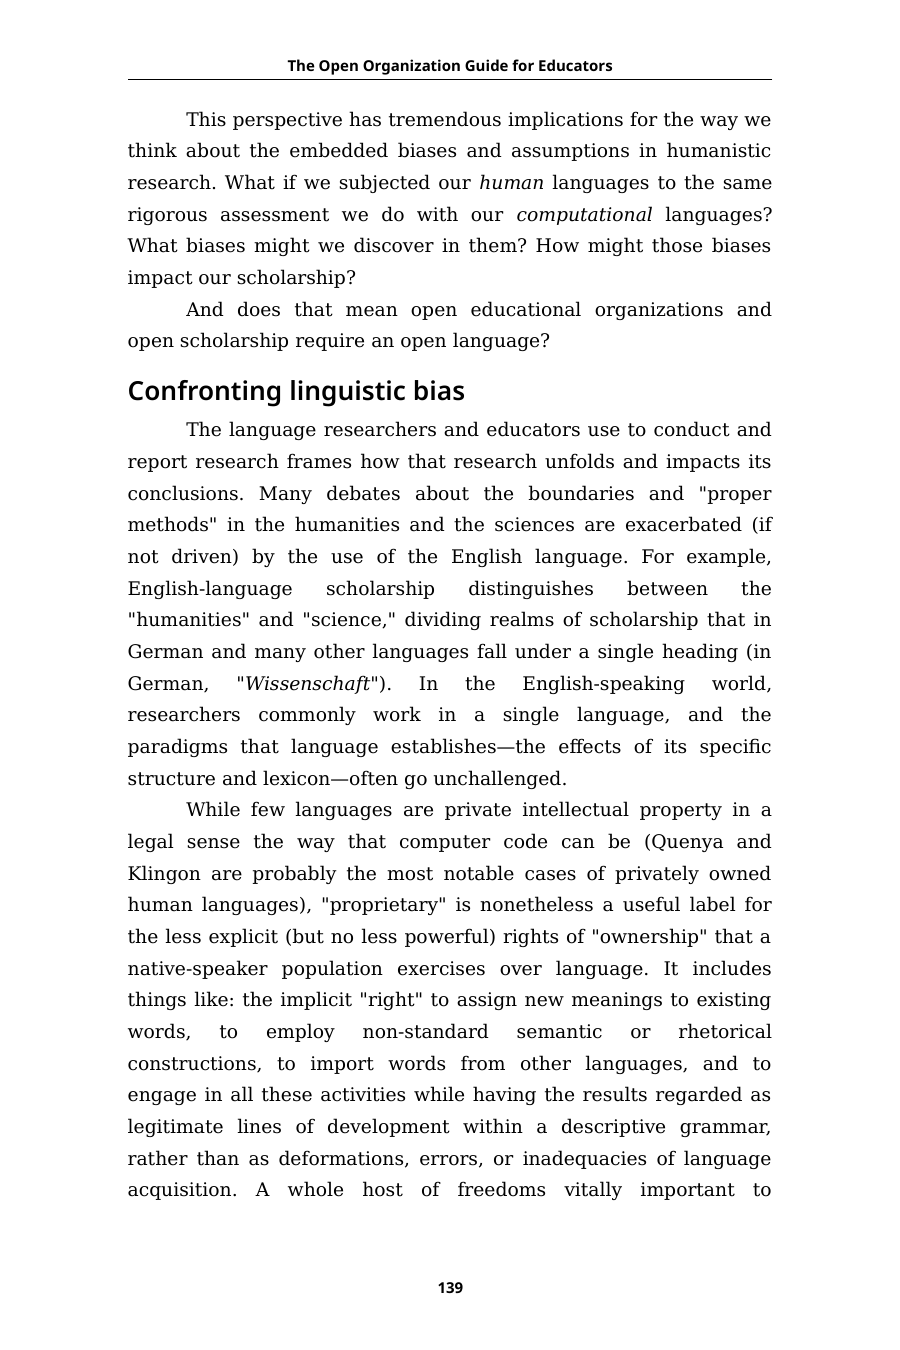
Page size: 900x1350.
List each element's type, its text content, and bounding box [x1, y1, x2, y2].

text And does that mean open educational organizations and open scholarship require an open language? [127, 299, 772, 352]
text The language researchers and educators use to conduct and report research frames how that research unfolds and impacts its conclusions. Many debates about the boundaries and "proper methods" in the humanities and the sciences are exacerbated (if not driven) by the use of the English language. For example, English-language scholarship distinguishes between the "humanities" and "science," dividing realms of scholarship that in German and many other languages fall under a single heading (in German, "Wissenschaft"). In the English-speaking world, researchers commonly work in a single language, and the paradigms that language establishes—the effects of its specific structure and lexicon—often go unchallenged. [127, 419, 772, 790]
text While few languages are private intellectual property in a legal sense the way that computer code can be (Quenya and Klingon are probably the most notable cases of privately owned human languages), "proprietary" is nonetheless a useful label for the less explicit (but no less powerful) rights of "ownership" that a native-speaker population exercises over language. It includes things like: the implicit "right" to assign new meanings to existing words, to employ non-standard semantic or rhetorical constructions, to import words from other languages, and to engage in all these activities while having the results regarded as legitimate lines of development within a descriptive grammar, rather than as deformations, errors, or inadequacies of language acquisition. A whole host of freedoms vitally important to [127, 799, 772, 1201]
subtitle Confronting linguistic bias [127, 377, 772, 407]
text This perspective has tremendous implications for the way we think about the embedded biases and assumptions in humanistic research. What if we subjected our human languages to the same rigorous assessment we do with our computational languages? What biases might we discover in them? How might those biases impact our scholarship? [127, 109, 772, 289]
